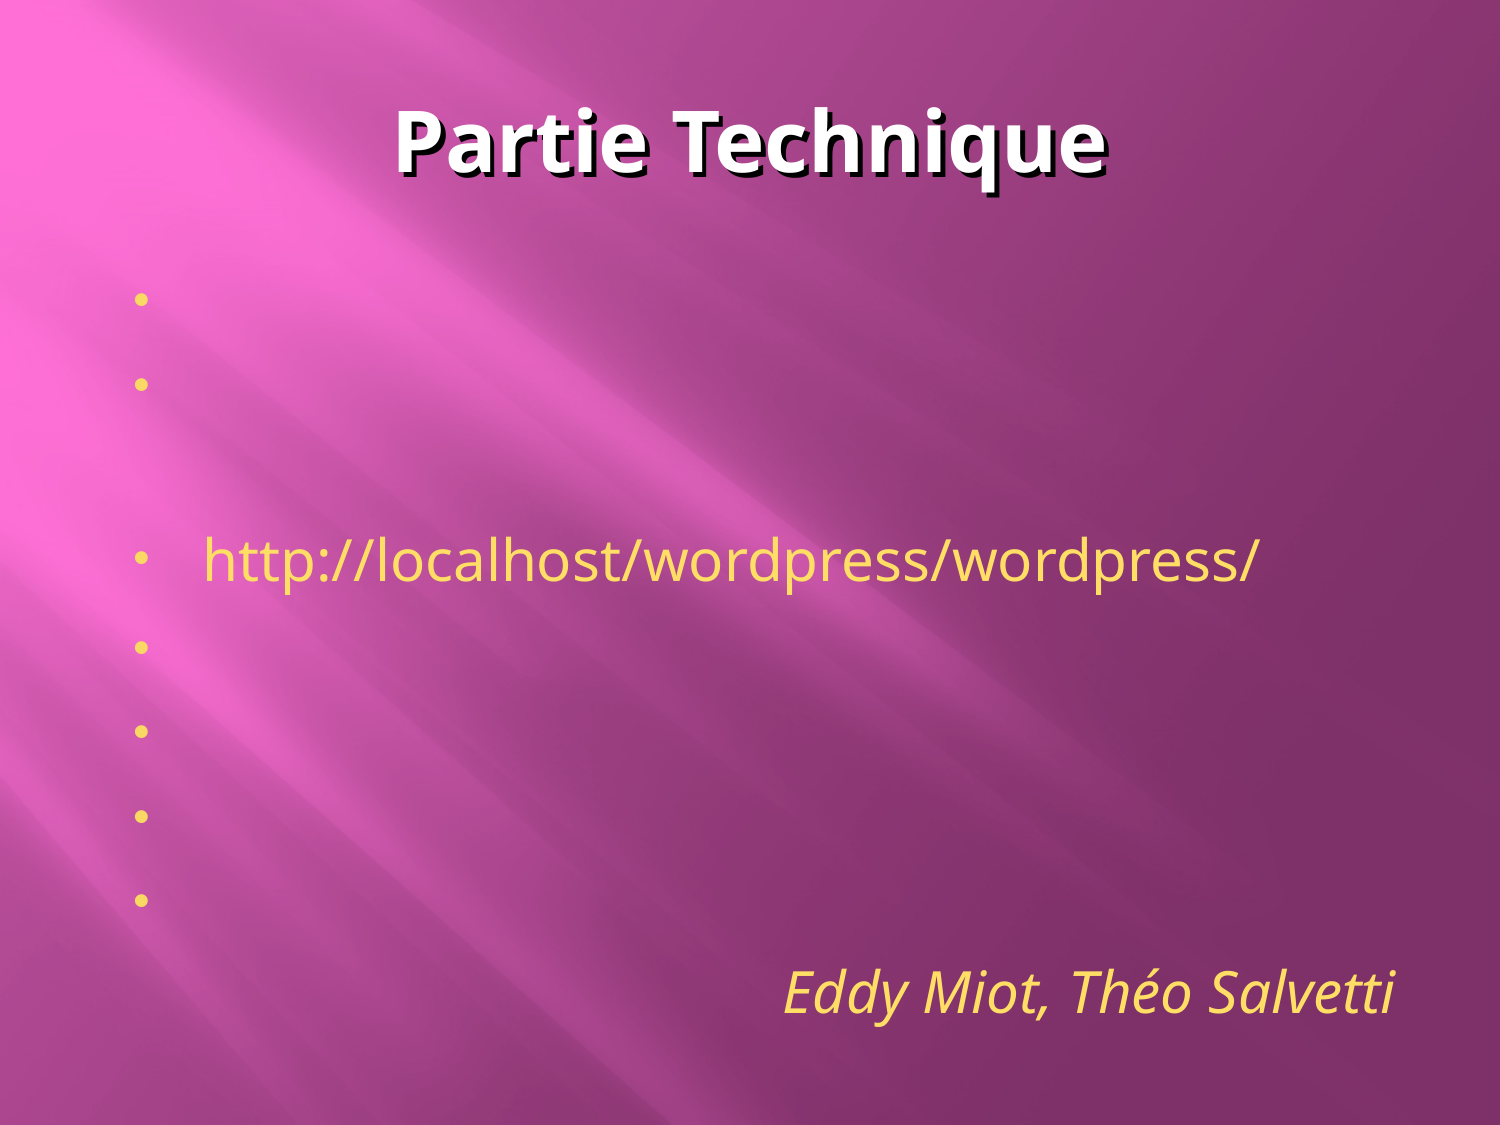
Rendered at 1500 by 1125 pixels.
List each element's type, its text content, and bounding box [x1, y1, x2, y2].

title Partie Technique [75, 45, 1426, 233]
list http://localhost/wordpress/wordpress/ Eddy Miot, Théo Salvetti [75, 262, 1426, 1036]
